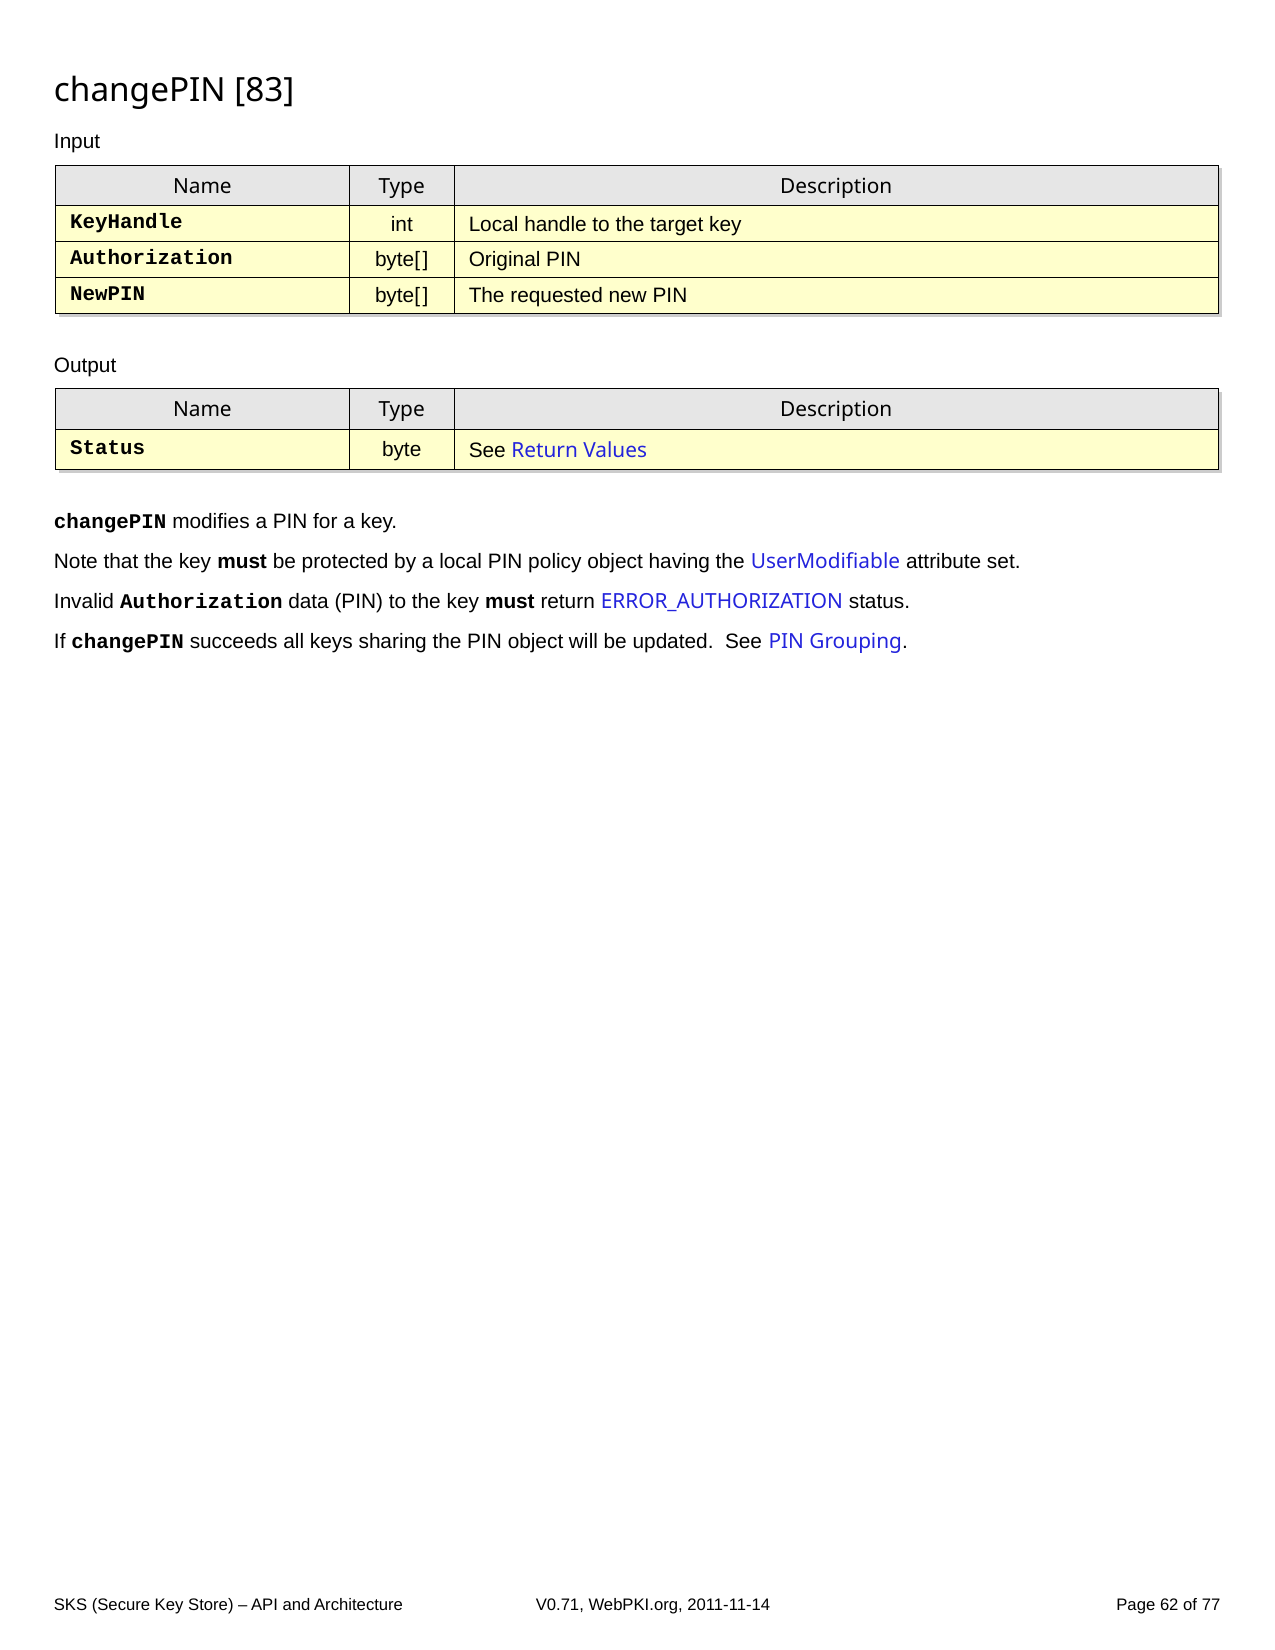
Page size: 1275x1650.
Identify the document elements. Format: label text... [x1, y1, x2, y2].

text Note that the key must be protected by a local PIN policy object having the UserModifiable attribute set. [54, 546, 1221, 574]
table_header Description [455, 389, 1218, 429]
table_cell byte⁮[ ] [350, 278, 454, 313]
text If changePIN succeeds all keys sharing the PIN object will be updated. See PIN Grouping. [54, 627, 1221, 655]
subtitle changePIN [83] [54, 66, 1221, 111]
table_cell byte⁮[ ] [350, 242, 454, 277]
table_header Name [56, 166, 349, 205]
table_cell See Return Values [455, 430, 1218, 469]
text Output [54, 352, 1221, 376]
table_header Type [350, 166, 454, 205]
table_cell Original PIN [455, 242, 1218, 277]
table_cell NewPIN [56, 278, 349, 313]
table_cell Local handle to the target key [455, 206, 1218, 241]
text Invalid Authorization data (PIN) to the key must return ERROR_AUTHORIZATION status. [54, 586, 1221, 615]
table_cell Authorization [56, 242, 349, 277]
table_cell int [350, 206, 454, 241]
text changePIN modifies a PIN for a key. [54, 508, 1221, 534]
table_cell KeyHandle [56, 206, 349, 241]
table_header Type [350, 389, 454, 429]
table_cell Status [56, 430, 349, 469]
table_cell byte [350, 430, 454, 469]
table_cell The requested new PIN [455, 278, 1218, 313]
text Input [54, 129, 1221, 153]
table_header Description [455, 166, 1218, 205]
table_header Name [56, 389, 349, 429]
